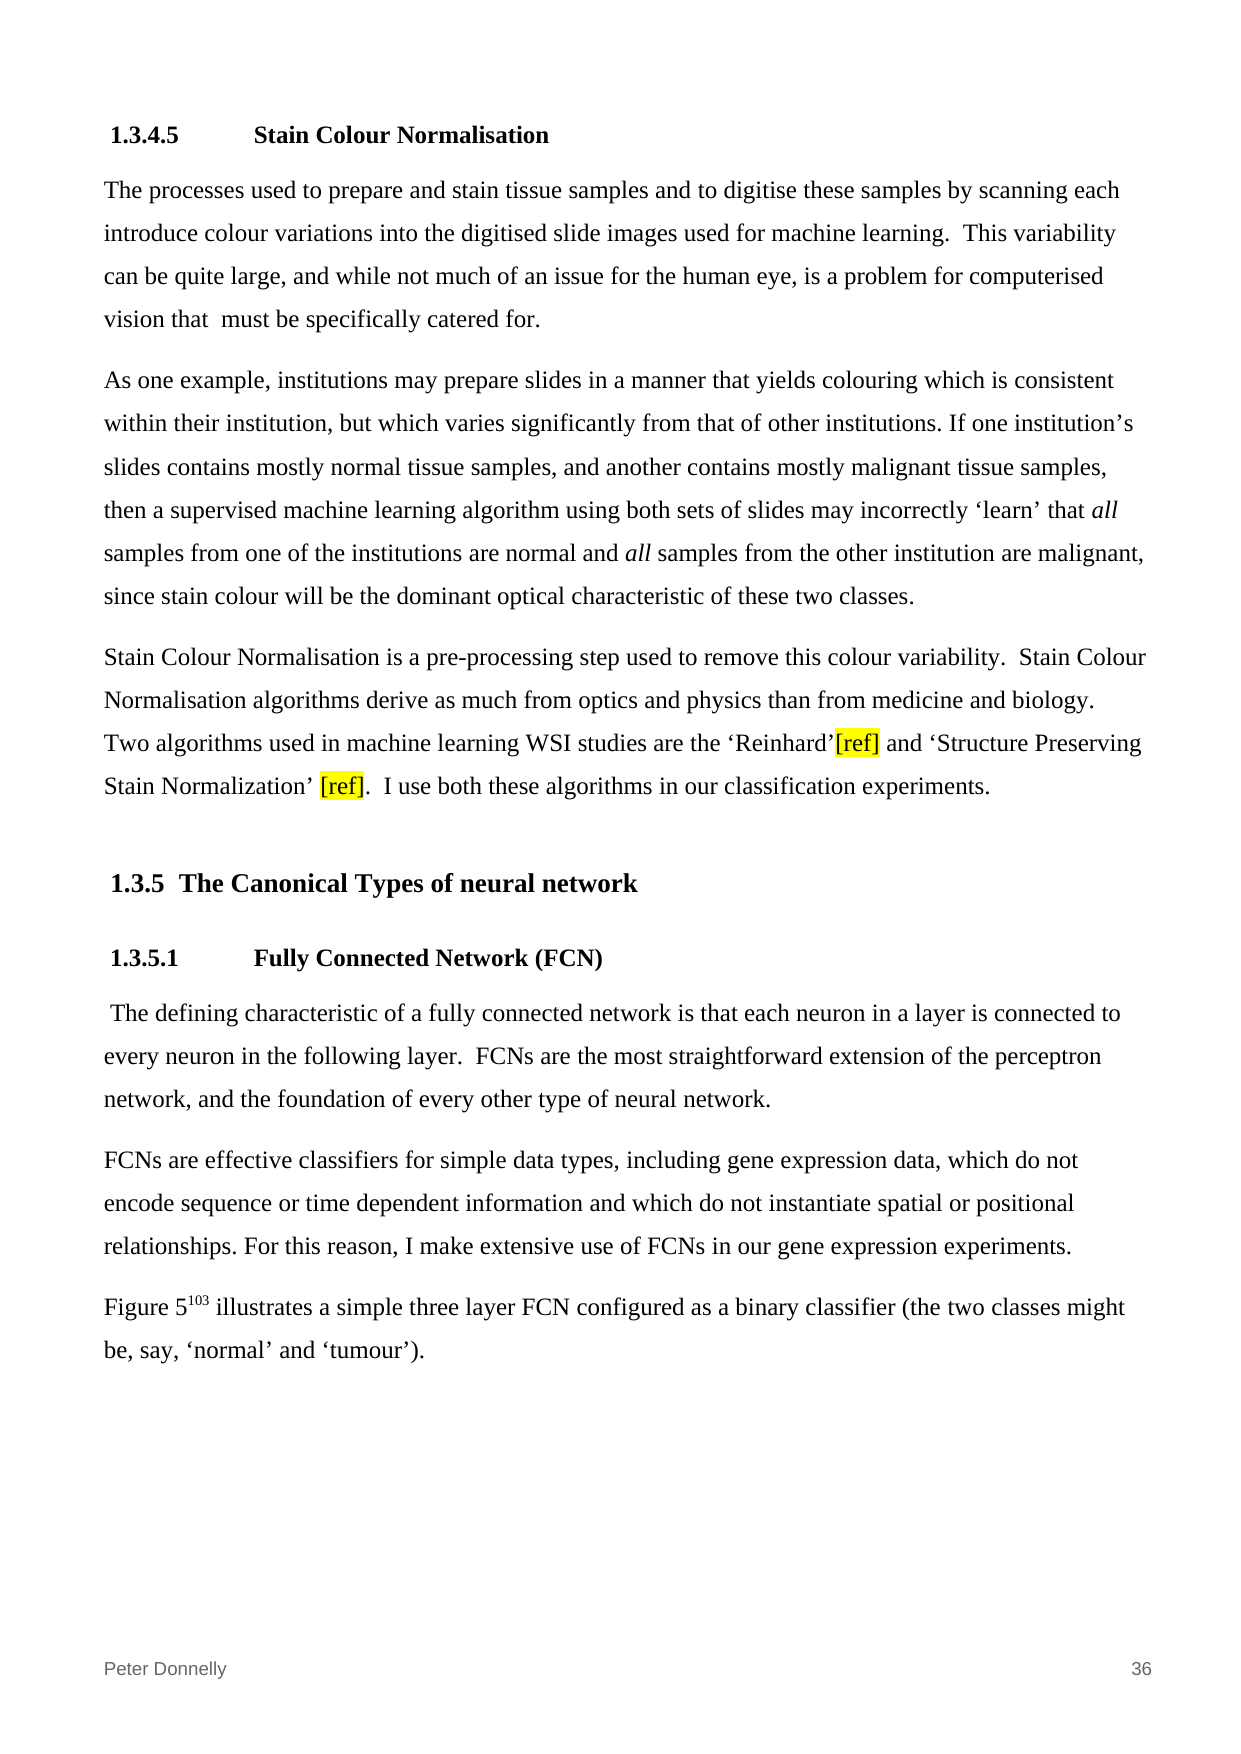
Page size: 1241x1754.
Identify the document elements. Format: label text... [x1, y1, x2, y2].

text Figure 5 illustrates a simple three layer FCN configured as a binary classifier (the two classes might be, say, ‘normal’ and ‘tumour’). [103, 1292, 1146, 1364]
text Stain Colour Normalisation is a pre-processing step used to remove this colour variability. Stain Colour Normalisation algorithms derive as much from optics and physics than from medicine and biology. Two algorithms used in machine learning WSI studies are the ‘Reinhard’[ref] and ‘Structure Preserving Stain Normalization’ [ref]. I use both these algorithms in our classification experiments. [103, 642, 1146, 800]
text FCNs are effective classifiers for simple data types, including gene expression data, which do not encode sequence or time dependent information and which do not instantiate spatial or positional relationships. For this reason, I make extensive use of FCNs in our gene expression experiments. [103, 1145, 1146, 1260]
subtitle The Canonical Types of neural network [103, 867, 1146, 898]
text The defining characteristic of a fully connected network is that each neuron in a layer is connected to every neuron in the following layer. FCNs are the most straightforward extension of the perceptron network, and the foundation of every other type of neural network. [103, 998, 1146, 1113]
subtitle Stain Colour Normalisation [103, 120, 1146, 148]
text The processes used to prepare and stain tissue samples and to digitise these samples by scanning each introduce colour variations into the digitised slide images used for machine learning. This variability can be quite large, and while not much of an issue for the human eye, is a problem for computerised vision that must be specifically catered for. [103, 175, 1146, 333]
subtitle Fully Connected Network (FCN) [103, 943, 1146, 972]
text As one example, institutions may prepare slides in a manner that yields colouring which is consistent within their institution, but which varies significantly from that of other institutions. If one institution’s slides contains mostly normal tissue samples, and another contains mostly malignant tissue samples, then a supervised machine learning algorithm using both sets of slides may incorrectly ‘learn’ that all samples from one of the institutions are normal and all samples from the other institution are malignant, since stain colour will be the dominant optical characteristic of these two classes. [103, 365, 1146, 610]
